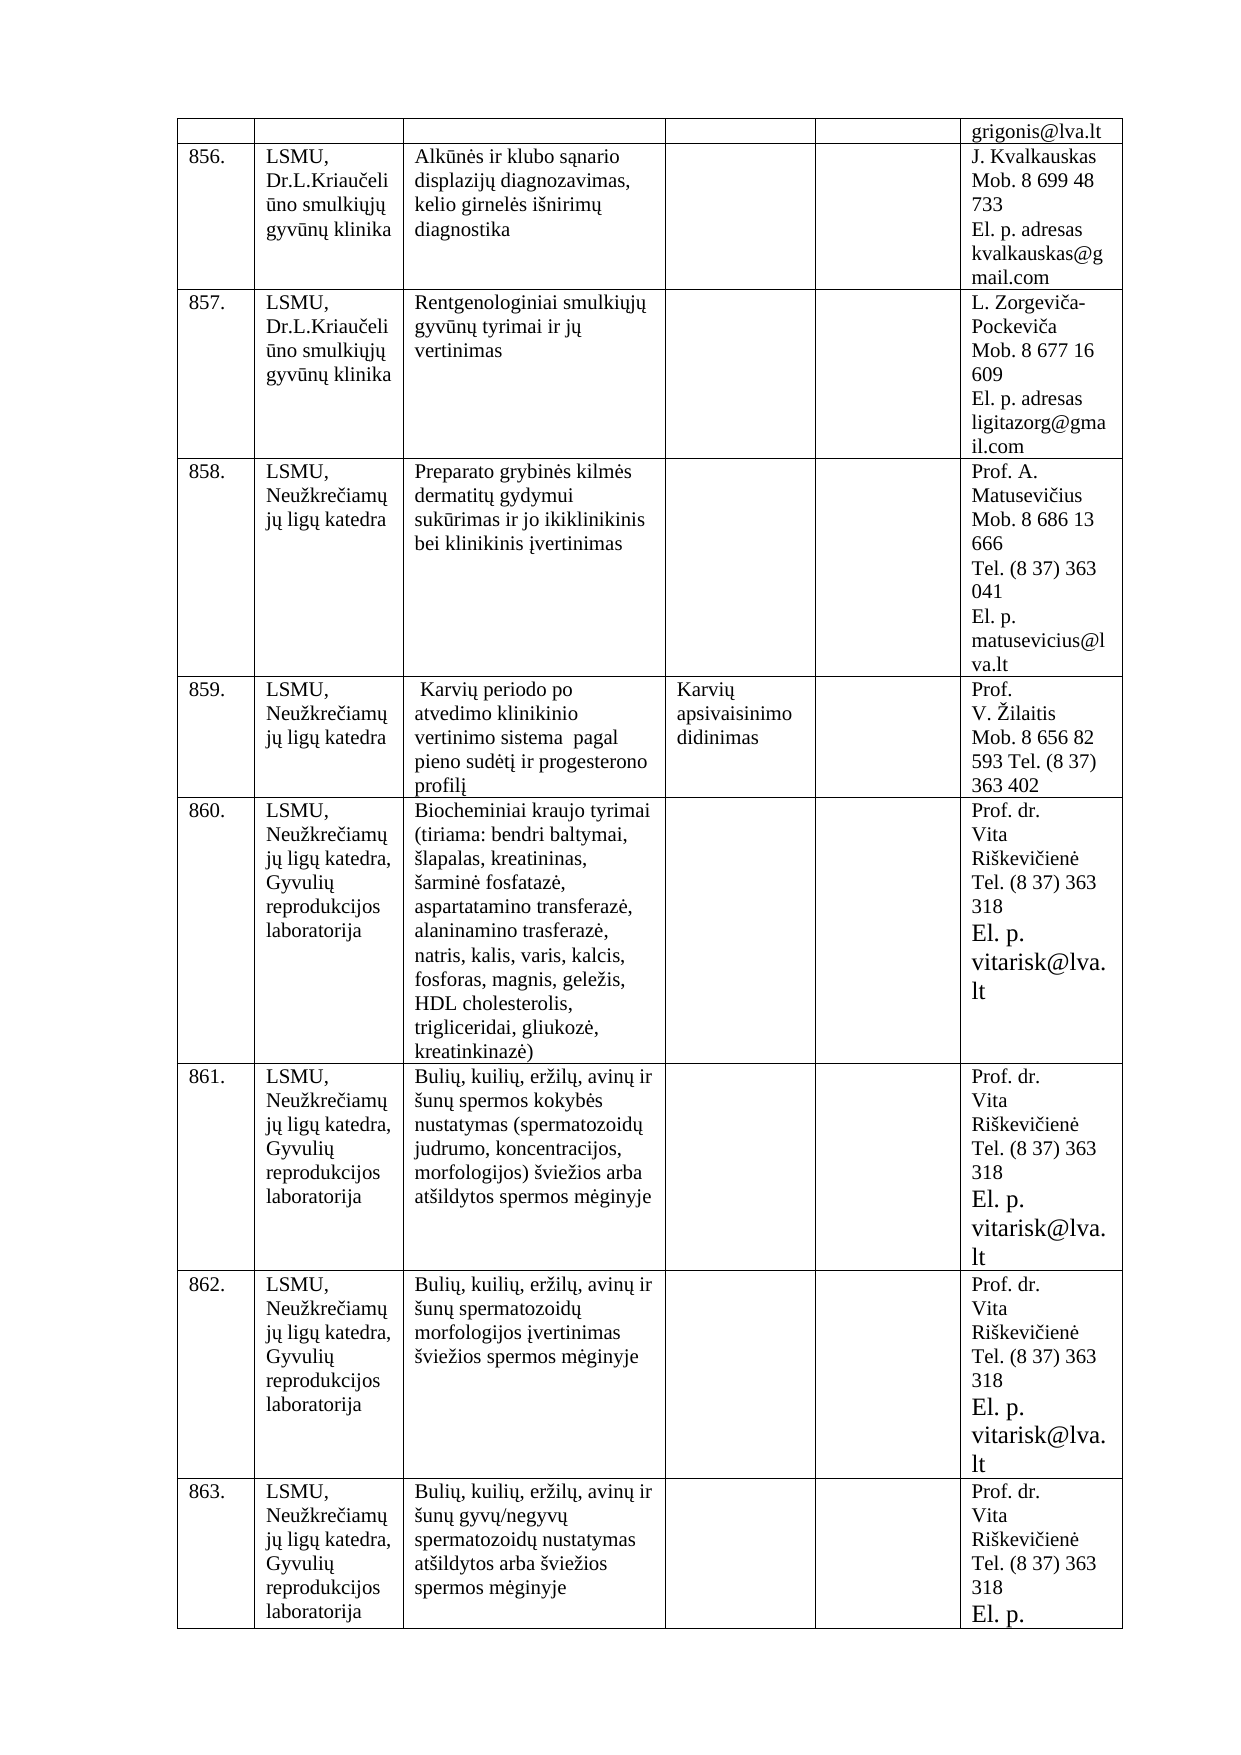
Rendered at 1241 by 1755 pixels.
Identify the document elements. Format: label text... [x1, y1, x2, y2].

table_cell 856. [178, 144, 254, 289]
table_cell LSMU, Neužkrečiamųjų ligų katedra, Gyvulių reprodukcijos laboratorija [255, 1479, 403, 1628]
table_cell Rentgenologiniai smulkiųjų gyvūnų tyrimai ir jų vertinimas [404, 290, 665, 458]
table_cell [816, 677, 960, 797]
table_cell 857. [178, 290, 254, 458]
table_cell Alkūnės ir klubo sąnario displazijų diagnozavimas, kelio girnelės išnirimų diagnostika [404, 144, 665, 289]
table_cell Prof. dr. Vita Riškevičienė Tel. (8 37) 363 318 El. p. vitarisk@lva.lt [961, 798, 1122, 1063]
table_cell LSMU, Neužkrečiamųjų ligų katedra, Gyvulių reprodukcijos laboratorija [255, 798, 403, 1063]
table_cell [666, 290, 815, 458]
table_cell Karvių periodo po atvedimo klinikinio vertinimo sistema pagal pieno sudėtį ir progesterono profilį [404, 677, 665, 797]
table_cell L. Zorgeviča-Pockeviča Mob. 8 677 16 609 El. p. adresas ligitazorg@gmail.com [961, 290, 1122, 458]
table_cell Biocheminiai kraujo tyrimai (tiriama: bendri baltymai, šlapalas, kreatininas, šarminė fosfatazė, aspartatamino transferazė, alaninamino trasferazė, natris, kalis, varis, kalcis, fosforas, magnis, geležis, HDL cholesterolis, trigliceridai, gliukozė, kreatinkinazė) [404, 798, 665, 1063]
table_cell [666, 798, 815, 1063]
table_cell [816, 1479, 960, 1628]
table_cell LSMU, Neužkrečiamųjų ligų katedra, Gyvulių reprodukcijos laboratorija [255, 1064, 403, 1270]
table_cell LSMU, Neužkrečiamųjų ligų katedra [255, 677, 403, 797]
table_cell [816, 144, 960, 289]
table_cell [404, 119, 665, 143]
table_cell LSMU, Neužkrečiamųjų ligų katedra [255, 459, 403, 676]
table_cell Prof. dr. Vita Riškevičienė Tel. (8 37) 363 318 El. p. vitarisk@lva.lt [961, 1064, 1122, 1270]
table_cell [666, 1271, 815, 1478]
table_cell Prof. A. Matusevičius Mob. 8 686 13 666 Tel. (8 37) 363 041 El. p. matusevicius@lva.lt [961, 459, 1122, 676]
table_cell 863. [178, 1479, 254, 1628]
table_cell [666, 119, 815, 143]
table_cell 862. [178, 1271, 254, 1478]
table_cell LSMU, Neužkrečiamųjų ligų katedra, Gyvulių reprodukcijos laboratorija [255, 1271, 403, 1478]
table_cell Prof. V. Žilaitis Mob. 8 656 82 593 Tel. (8 37) 363 402 [961, 677, 1122, 797]
table_cell J. Kvalkauskas Mob. 8 699 48 733 El. p. adresas kvalkauskas@gmail.com [961, 144, 1122, 289]
table_cell 860. [178, 798, 254, 1063]
table_cell Bulių, kuilių, eržilų, avinų ir šunų spermos kokybės nustatymas (spermatozoidų judrumo, koncentracijos, morfologijos) šviežios arba atšildytos spermos mėginyje [404, 1064, 665, 1270]
table_cell Preparato grybinės kilmės dermatitų gydymui sukūrimas ir jo ikiklinikinis bei klinikinis įvertinimas [404, 459, 665, 676]
table_cell 861. [178, 1064, 254, 1270]
table_cell [816, 459, 960, 676]
table_cell [816, 119, 960, 143]
table_cell Bulių, kuilių, eržilų, avinų ir šunų spermatozoidų morfologijos įvertinimas šviežios spermos mėginyje [404, 1271, 665, 1478]
table_cell Karvių apsivaisinimo didinimas [666, 677, 815, 797]
table_cell [178, 119, 254, 143]
table_cell 858. [178, 459, 254, 676]
table_cell [816, 798, 960, 1063]
table_cell [666, 144, 815, 289]
table_cell [666, 1479, 815, 1628]
table_cell 859. [178, 677, 254, 797]
table_cell Bulių, kuilių, eržilų, avinų ir šunų gyvų/negyvų spermatozoidų nustatymas atšildytos arba šviežios spermos mėginyje [404, 1479, 665, 1628]
table_cell [666, 1064, 815, 1270]
table_cell LSMU, Dr.L.Kriaučeliūno smulkiųjų gyvūnų klinika [255, 144, 403, 289]
table_cell [666, 459, 815, 676]
table_cell [816, 1064, 960, 1270]
table_cell grigonis@lva.lt [961, 119, 1122, 143]
table_cell [816, 1271, 960, 1478]
table_cell Prof. dr. Vita Riškevičienė Tel. (8 37) 363 318 El. p. vitarisk@lva.lt [961, 1271, 1122, 1478]
table_cell [816, 290, 960, 458]
table_cell LSMU, Dr.L.Kriaučeliūno smulkiųjų gyvūnų klinika [255, 290, 403, 458]
table_cell Prof. dr. Vita Riškevičienė Tel. (8 37) 363 318 El. p. [961, 1479, 1122, 1628]
table_cell [255, 119, 403, 143]
